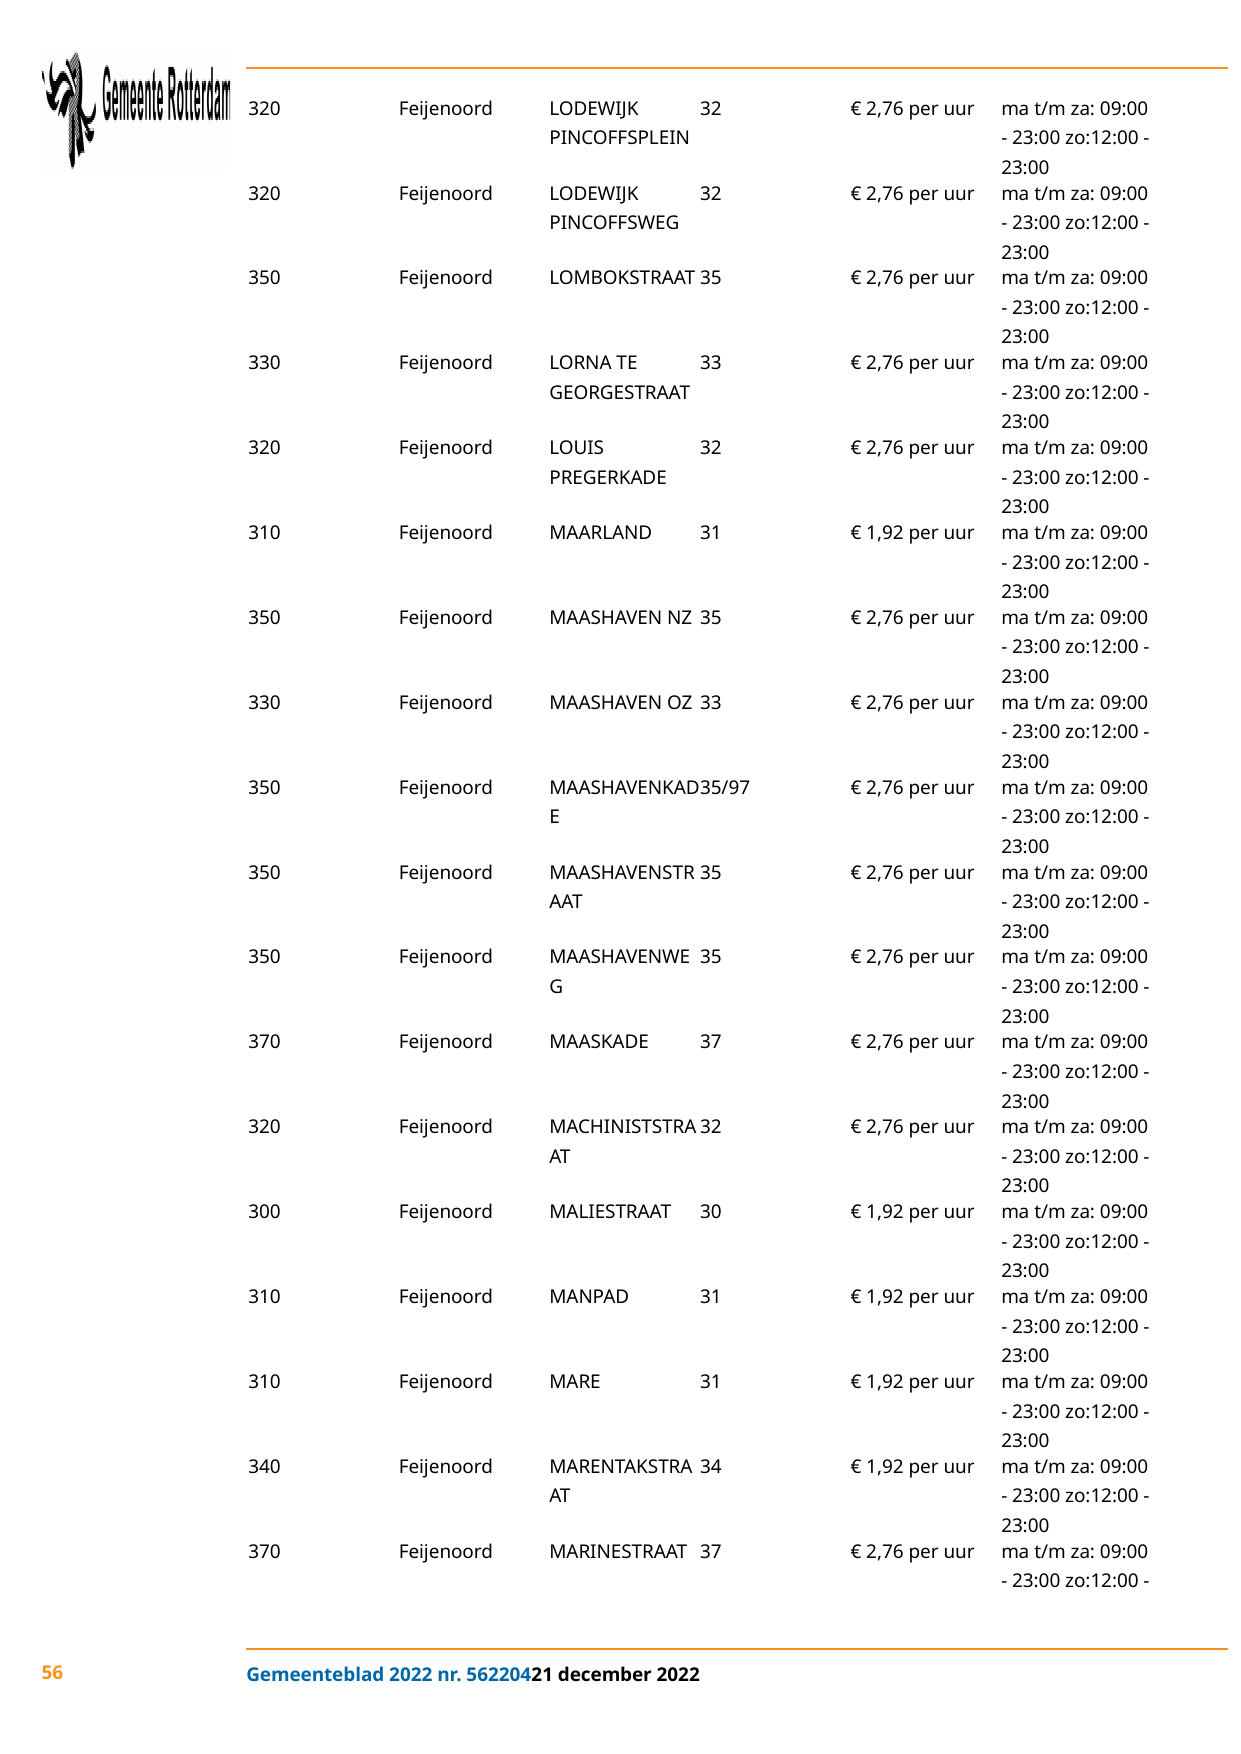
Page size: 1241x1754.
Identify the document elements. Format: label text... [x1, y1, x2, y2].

table_cell LODEWIJK PINCOFFSWEG [549, 180, 700, 264]
table_cell Feijenoord [399, 1199, 549, 1283]
table_cell ma t/m za: 09:00 - 23:00 zo:12:00 - 23:00 [1001, 944, 1152, 1029]
table_cell 35 [700, 604, 850, 689]
table_cell Feijenoord [399, 265, 549, 349]
table_cell € 1,92 per uur [850, 1283, 1001, 1368]
table_cell 31 [700, 1283, 850, 1368]
table_cell € 1,92 per uur [850, 1368, 1001, 1453]
table_cell MAASHAVEN NZ [549, 604, 700, 689]
table_cell Feijenoord [399, 1368, 549, 1453]
table_cell Feijenoord [399, 1453, 549, 1538]
table_cell Feijenoord [399, 944, 549, 1029]
table_cell 32 [700, 1114, 850, 1198]
table_cell 350 [248, 265, 398, 349]
table_cell 310 [248, 1283, 398, 1368]
table_cell MAASKADE [549, 1029, 700, 1113]
table_cell MARE [549, 1368, 700, 1453]
table_cell € 2,76 per uur [850, 350, 1001, 434]
table_cell € 2,76 per uur [850, 434, 1001, 519]
table_cell ma t/m za: 09:00 - 23:00 zo:12:00 - 23:00 [1001, 265, 1152, 349]
table_cell 350 [248, 944, 398, 1029]
table_cell € 2,76 per uur [850, 944, 1001, 1029]
table_cell 35 [700, 265, 850, 349]
table_cell ma t/m za: 09:00 - 23:00 zo:12:00 - 23:00 [1001, 1029, 1152, 1113]
table_cell ma t/m za: 09:00 - 23:00 zo:12:00 - 23:00 [1001, 689, 1152, 774]
table_cell Feijenoord [399, 604, 549, 689]
table_cell 330 [248, 689, 398, 774]
table_cell ma t/m za: 09:00 - 23:00 zo:12:00 - 23:00 [1001, 1453, 1152, 1538]
table_cell Feijenoord [399, 1283, 549, 1368]
table_cell 35 [700, 859, 850, 944]
table_cell 33 [700, 350, 850, 434]
table_cell ma t/m za: 09:00 - 23:00 zo:12:00 - 23:00 [1001, 180, 1152, 264]
table_cell MAASHAVEN OZ [549, 689, 700, 774]
picture [41, 47, 231, 172]
table_cell 320 [248, 180, 398, 264]
table_cell ma t/m za: 09:00 - 23:00 zo:12:00 - 23:00 [1001, 350, 1152, 434]
table_cell € 1,92 per uur [850, 1453, 1001, 1538]
table_cell 31 [700, 519, 850, 604]
table_cell 310 [248, 1368, 398, 1453]
table_cell Feijenoord [399, 1029, 549, 1113]
table_cell 350 [248, 859, 398, 944]
table_cell ma t/m za: 09:00 - 23:00 zo:12:00 - 23:00 [1001, 604, 1152, 689]
table_cell 31 [700, 1368, 850, 1453]
table_cell € 2,76 per uur [850, 859, 1001, 944]
table_cell ma t/m za: 09:00 - 23:00 zo:12:00 - 23:00 [1001, 1283, 1152, 1368]
table_cell Feijenoord [399, 519, 549, 604]
table_cell 330 [248, 350, 398, 434]
table_cell ma t/m za: 09:00 - 23:00 zo:12:00 - 23:00 [1001, 1199, 1152, 1283]
table_cell € 2,76 per uur [850, 180, 1001, 264]
table_cell MALIESTRAAT [549, 1199, 700, 1283]
table_cell Feijenoord [399, 95, 549, 180]
table_cell MAASHAVENWEG [549, 944, 700, 1029]
table_cell LOUIS PREGERKADE [549, 434, 700, 519]
table_cell € 2,76 per uur [850, 1538, 1001, 1593]
table_cell MAARLAND [549, 519, 700, 604]
table_cell Feijenoord [399, 350, 549, 434]
table_cell 320 [248, 1114, 398, 1198]
table_cell Feijenoord [399, 1114, 549, 1198]
table_cell ma t/m za: 09:00 - 23:00 zo:12:00 - 23:00 [1001, 1368, 1152, 1453]
table_cell 310 [248, 519, 398, 604]
table_cell LOMBOKSTRAAT [549, 265, 700, 349]
table_cell 32 [700, 180, 850, 264]
table_cell € 2,76 per uur [850, 689, 1001, 774]
table_cell MANPAD [549, 1283, 700, 1368]
table_cell ma t/m za: 09:00 - 23:00 zo:12:00 - 23:00 [1001, 1114, 1152, 1198]
table_cell ma t/m za: 09:00 - 23:00 zo:12:00 - 23:00 [1001, 774, 1152, 859]
table_cell 37 [700, 1538, 850, 1593]
table_cell 30 [700, 1199, 850, 1283]
table_cell Feijenoord [399, 180, 549, 264]
table_cell € 2,76 per uur [850, 774, 1001, 859]
table_cell 34 [700, 1453, 850, 1538]
table_cell 37 [700, 1029, 850, 1113]
table_cell MAASHAVENSTRAAT [549, 859, 700, 944]
table_cell € 2,76 per uur [850, 604, 1001, 689]
table_cell ma t/m za: 09:00 - 23:00 zo:12:00 - 23:00 [1001, 95, 1152, 180]
table_cell € 1,92 per uur [850, 1199, 1001, 1283]
table_cell 370 [248, 1029, 398, 1113]
table_cell € 2,76 per uur [850, 1029, 1001, 1113]
table_cell MARINESTRAAT [549, 1538, 700, 1593]
table_cell 32 [700, 95, 850, 180]
table_cell € 1,92 per uur [850, 519, 1001, 604]
table_cell ma t/m za: 09:00 - 23:00 zo:12:00 [1001, 1538, 1152, 1593]
table_cell Feijenoord [399, 859, 549, 944]
table_cell 320 [248, 95, 398, 180]
table_cell 35/97 [700, 774, 850, 859]
table_cell MACHINISTSTRAAT [549, 1114, 700, 1198]
table_cell 350 [248, 774, 398, 859]
table_cell LODEWIJK PINCOFFSPLEIN [549, 95, 700, 180]
table_cell ma t/m za: 09:00 - 23:00 zo:12:00 - 23:00 [1001, 434, 1152, 519]
table_cell 300 [248, 1199, 398, 1283]
table_cell € 2,76 per uur [850, 265, 1001, 349]
table_cell 340 [248, 1453, 398, 1538]
table_cell Feijenoord [399, 434, 549, 519]
table_cell 33 [700, 689, 850, 774]
table_cell 350 [248, 604, 398, 689]
table_cell 32 [700, 434, 850, 519]
table_cell Feijenoord [399, 1538, 549, 1593]
table_cell 35 [700, 944, 850, 1029]
table_cell 320 [248, 434, 398, 519]
table_cell LORNA TE GEORGESTRAAT [549, 350, 700, 434]
table_cell Feijenoord [399, 689, 549, 774]
table_cell ma t/m za: 09:00 - 23:00 zo:12:00 - 23:00 [1001, 859, 1152, 944]
table_cell € 2,76 per uur [850, 95, 1001, 180]
table_cell € 2,76 per uur [850, 1114, 1001, 1198]
table_cell 370 [248, 1538, 398, 1593]
table_cell ma t/m za: 09:00 - 23:00 zo:12:00 - 23:00 [1001, 519, 1152, 604]
table_cell Feijenoord [399, 774, 549, 859]
table_cell MAASHAVENKADE [549, 774, 700, 859]
table_cell MARENTAKSTRAAT [549, 1453, 700, 1538]
